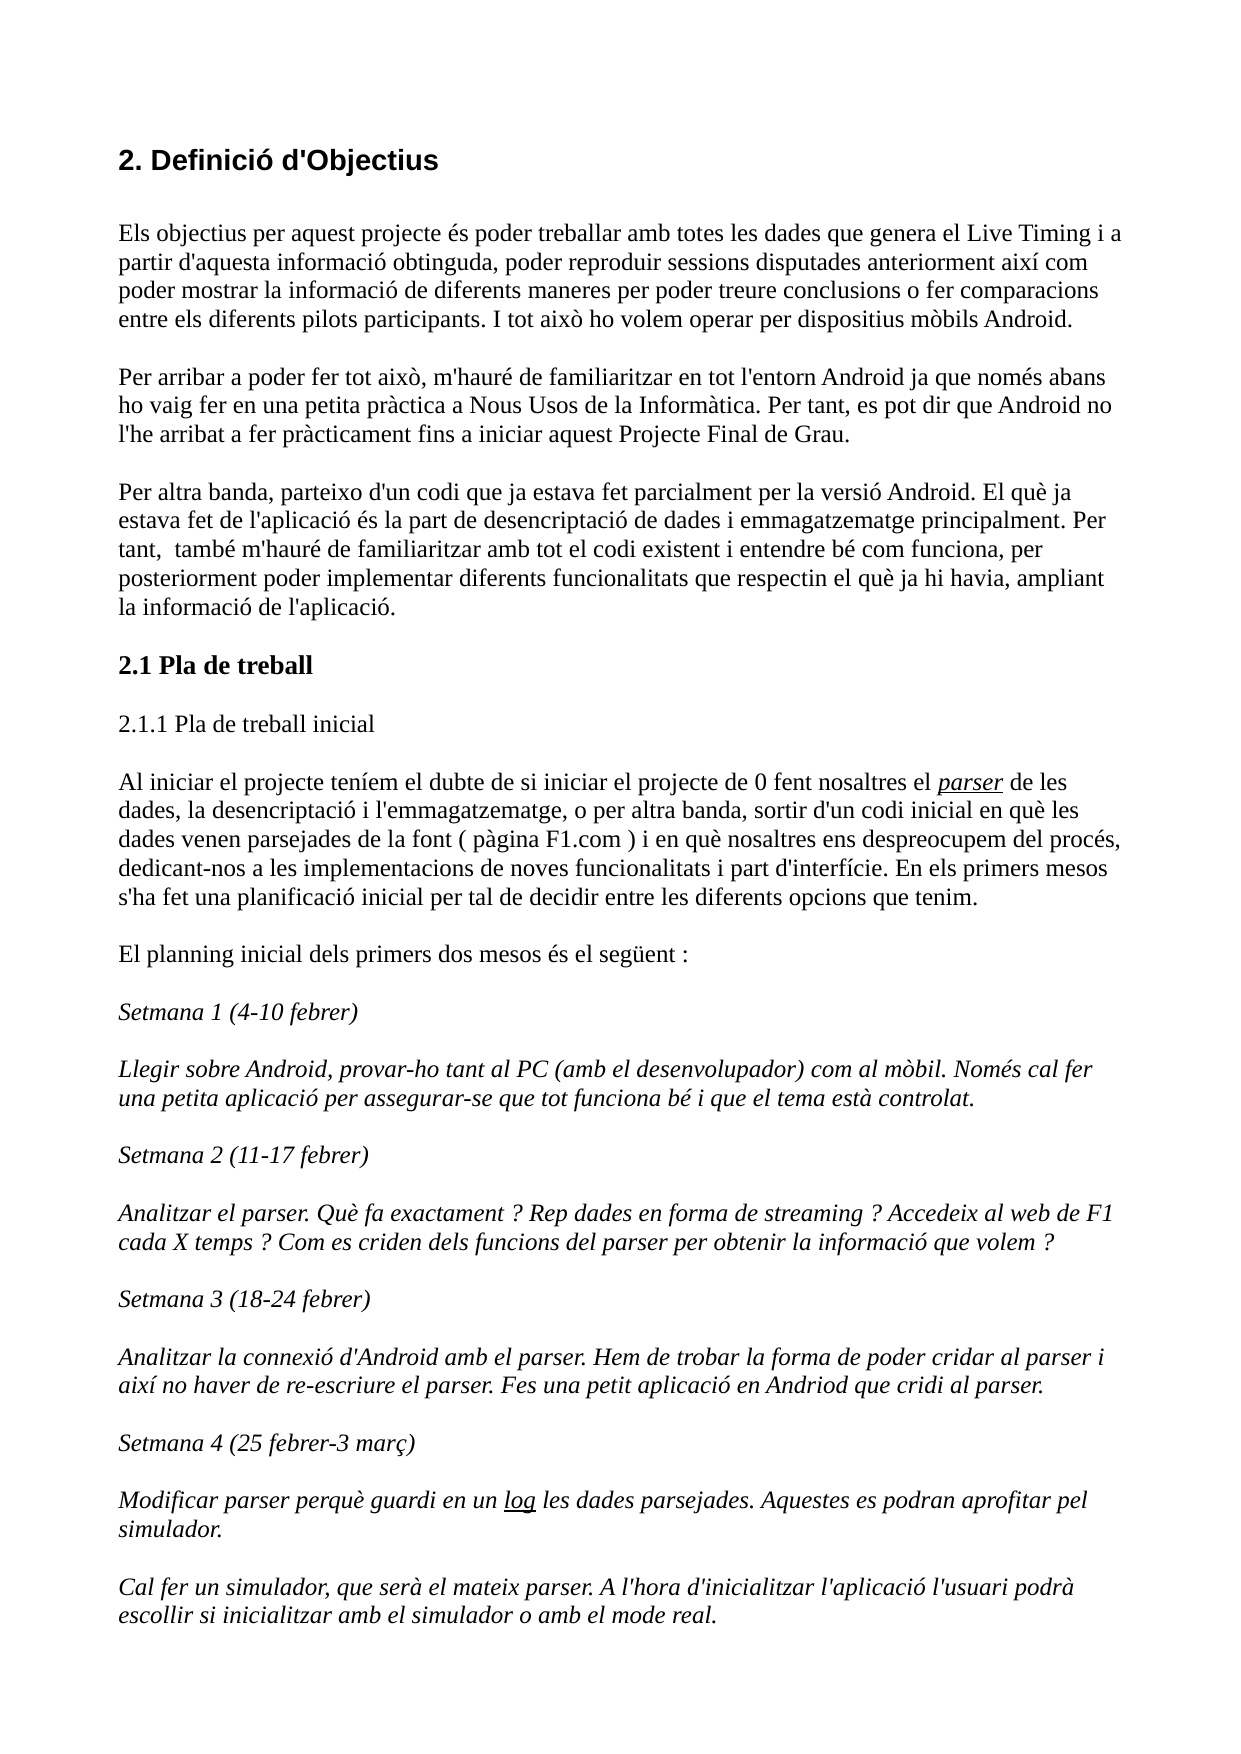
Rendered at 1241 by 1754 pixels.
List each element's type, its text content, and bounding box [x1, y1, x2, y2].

text 2.1.1 Pla de treball inicial [118, 709, 1122, 738]
text Els objectius per aquest projecte és poder treballar amb totes les dades que genera el Live Timing i a partir d'aquesta informació obtinguda, poder reproduir sessions disputades anteriorment així com poder mostrar la informació de diferents maneres per poder treure conclusions o fer comparacions entre els diferents pilots participants. I tot això ho volem operar per dispositius mòbils Android. [118, 218, 1122, 333]
text Al iniciar el projecte teníem el dubte de si iniciar el projecte de 0 fent nosaltres el parser de les dades, la desencriptació i l'emmagatzematge, o per altra banda, sortir d'un codi inicial en què les dades venen parsejades de la font ( pàgina F1.com ) i en què nosaltres ens despreocupem del procés, dedicant-nos a les implementacions de noves funcionalitats i part d'interfície. En els primers mesos s'ha fet una planificació inicial per tal de decidir entre les diferents opcions que tenim. [118, 767, 1122, 910]
text Per altra banda, parteixo d'un codi que ja estava fet parcialment per la versió Android. El què ja estava fet de l'aplicació és la part de desencriptació de dades i emmagatzematge principalment. Per tant, també m'hauré de familiaritzar amb tot el codi existent i entendre bé com funciona, per posteriorment poder implementar diferents funcionalitats que respectin el què ja hi havia, ampliant la informació de l'aplicació. [118, 477, 1122, 620]
text Setmana 1 (4-10 febrer) Llegir sobre Android, provar-ho tant al PC (amb el desenvolupador) com al mòbil. Només cal fer una petita aplicació per assegurar-se que tot funciona bé i que el tema està controlat. Setmana 2 (11-17 febrer) Analitzar el parser. Què fa exactament ? Rep dades en forma de streaming ? Accedeix al web de F1 cada X temps ? Com es criden dels funcions del parser per obtenir la informació que volem ? Setmana 3 (18-24 febrer) Analitzar la connexió d'Android amb el parser. Hem de trobar la forma de poder cridar al parser i així no haver de re-escriure el parser. Fes una petit aplicació en Andriod que cridi al parser. Setmana 4 (25 febrer-3 març) Modificar parser perquè guardi en un log les dades parsejades. Aquestes es podran aprofitar pel simulador. Cal fer un simulador, que serà el mateix parser. A l'hora d'inicialitzar l'aplicació l'usuari podrà escollir si inicialitzar amb el simulador o amb el mode real. [118, 997, 1122, 1629]
text 2.1 Pla de treball [118, 649, 1122, 680]
text El planning inicial dels primers dos mesos és el següent : [118, 939, 1122, 968]
text Per arribar a poder fer tot això, m'hauré de familiaritzar en tot l'entorn Android ja que només abans ho vaig fer en una petita pràctica a Nous Usos de la Informàtica. Per tant, es pot dir que Android no l'he arribat a fer pràcticament fins a iniciar aquest Projecte Final de Grau. [118, 362, 1122, 448]
subtitle 2. Definició d'Objectius [118, 143, 1122, 177]
